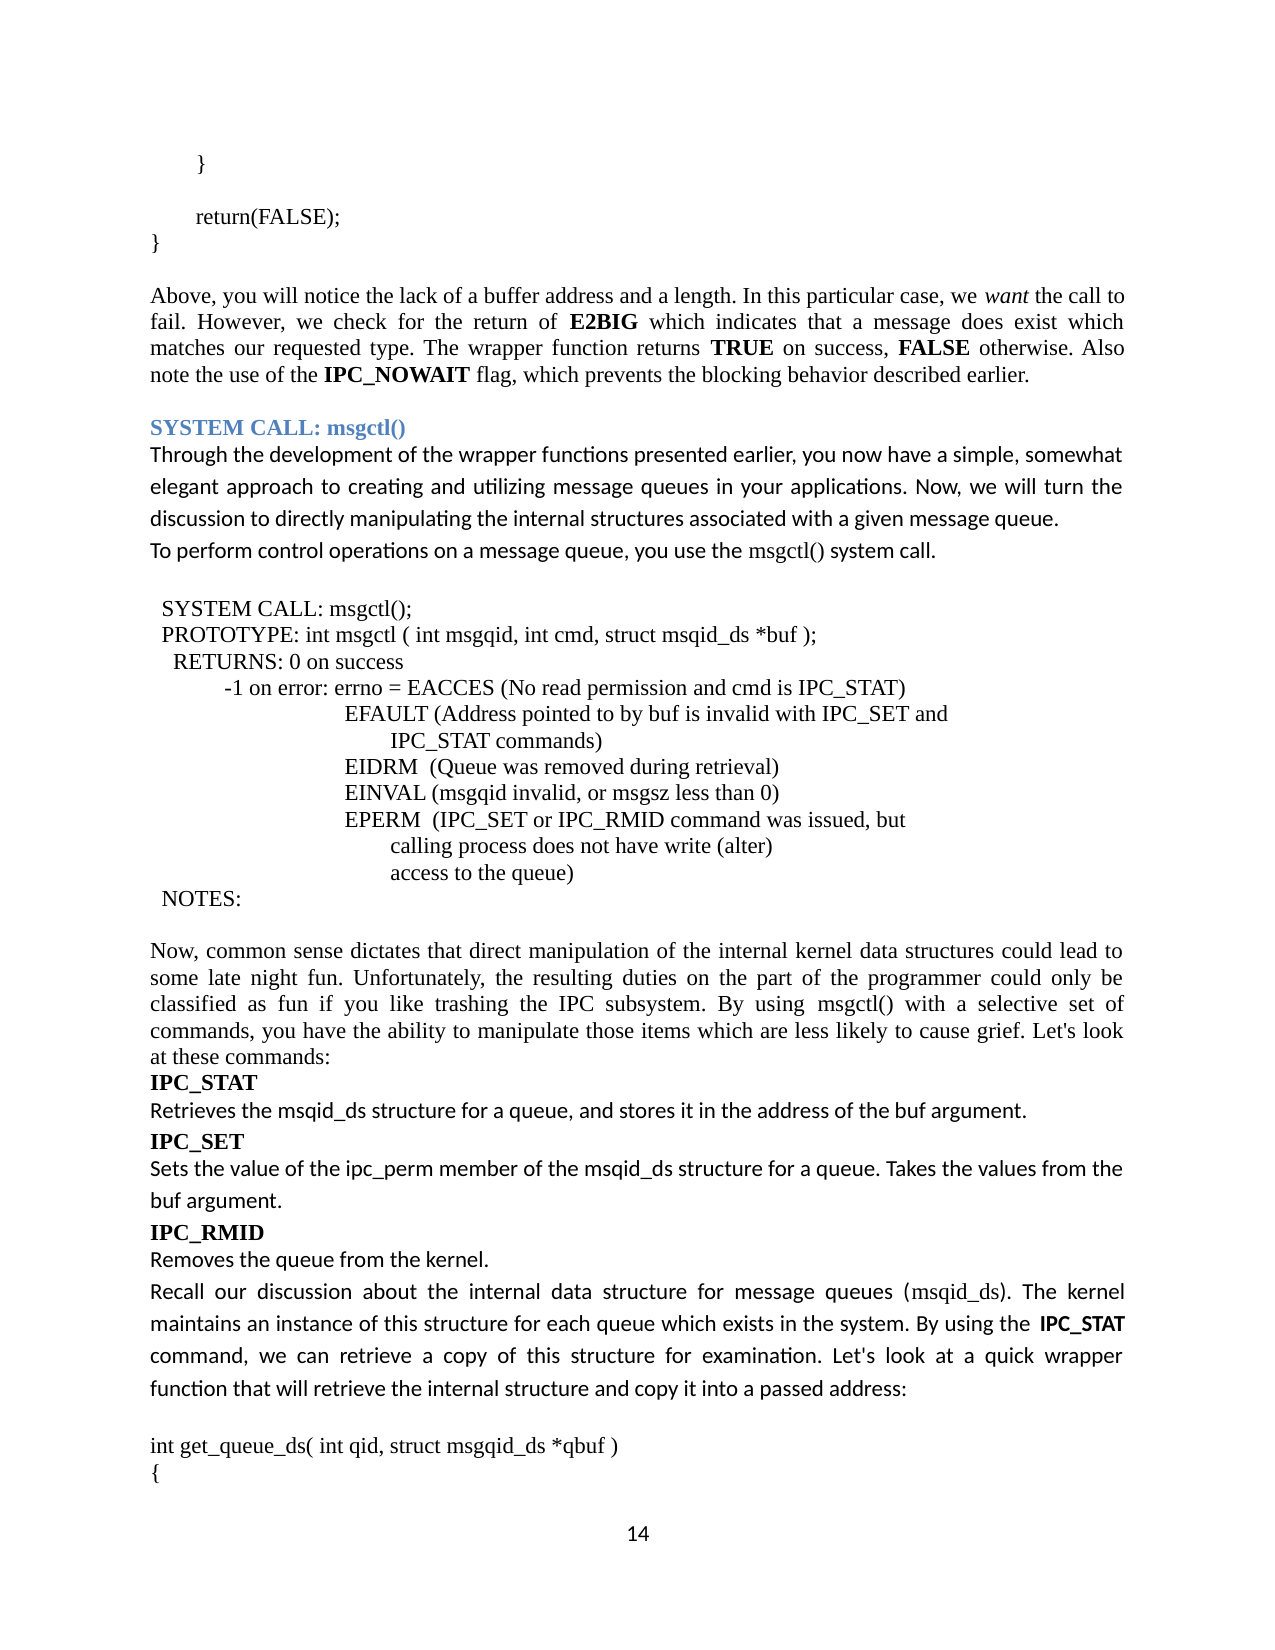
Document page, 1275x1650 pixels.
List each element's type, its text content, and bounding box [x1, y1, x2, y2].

text SYSTEM CALL: msgctl(); [150, 595, 1125, 621]
text Through the development of the wrapper functions presented earlier, you now have a simple, somewhat elegant approach to creating and utilizing message queues in your applications. Now, we will turn the discussion to directly manipulating the internal structures associated with a given message queue. [150, 440, 1125, 532]
text calling process does not have write (alter) [150, 832, 1125, 858]
text Retrieves the msqid_ds structure for a queue, and stores it in the address of the buf argument. [150, 1096, 1125, 1124]
subtitle SYSTEM CALL: msgctl() [150, 413, 1125, 440]
text { [150, 1459, 1125, 1485]
text return(FALSE); [150, 203, 1125, 229]
text RETURNS: 0 on success [150, 648, 1125, 674]
text } [150, 150, 1125, 176]
text EINVAL (msgqid invalid, or msgsz less than 0) [150, 779, 1125, 806]
text } [150, 229, 1125, 255]
text Above, you will notice the lack of a buffer address and a length. In this particular case, we want the call to fail. However, we check for the return of E2BIG which indicates that a message does exist which matches our requested type. The wrapper function returns TRUE on success, FALSE otherwise. Also note the use of the IPC_NOWAIT flag, which prevents the blocking behavior described earlier. [150, 282, 1125, 387]
text Recall our discussion about the internal data structure for message queues (msqid_ds). The kernel maintains an instance of this structure for each queue which exists in the system. By using the IPC_STAT command, we can retrieve a copy of this structure for examination. Let's look at a quick wrapper function that will retrieve the internal structure and copy it into a passed address: [150, 1277, 1125, 1402]
text EPERM (IPC_SET or IPC_RMID command was issued, but [150, 806, 1125, 832]
text EIDRM (Queue was removed during retrieval) [150, 753, 1125, 779]
text NOTES: [150, 885, 1125, 911]
text To perform control operations on a message queue, you use the msgctl() system call. [150, 536, 1125, 564]
text IPC_RMID [150, 1219, 1125, 1245]
text EFAULT (Address pointed to by buf is invalid with IPC_SET and [150, 700, 1125, 727]
text Sets the value of the ipc_perm member of the msqid_ds structure for a queue. Takes the values from the buf argument. [150, 1154, 1125, 1214]
text -1 on error: errno = EACCES (No read permission and cmd is IPC_STAT) [150, 674, 1125, 700]
text IPC_SET [150, 1128, 1125, 1154]
text Removes the queue from the kernel. [150, 1245, 1125, 1273]
text int get_queue_ds( int qid, struct msgqid_ds *qbuf ) [150, 1432, 1125, 1459]
text access to the queue) [150, 858, 1125, 885]
text Now, common sense dictates that direct manipulation of the internal kernel data structures could lead to some late night fun. Unfortunately, the resulting duties on the part of the programmer could only be classified as fun if you like trashing the IPC subsystem. By using msgctl() with a selective set of commands, you have the ability to manipulate those items which are less likely to cause grief. Let's look at these commands: [150, 938, 1125, 1069]
text IPC_STAT [150, 1069, 1125, 1096]
text PROTOTYPE: int msgctl ( int msgqid, int cmd, struct msqid_ds *buf ); [150, 621, 1125, 648]
text IPC_STAT commands) [150, 727, 1125, 753]
